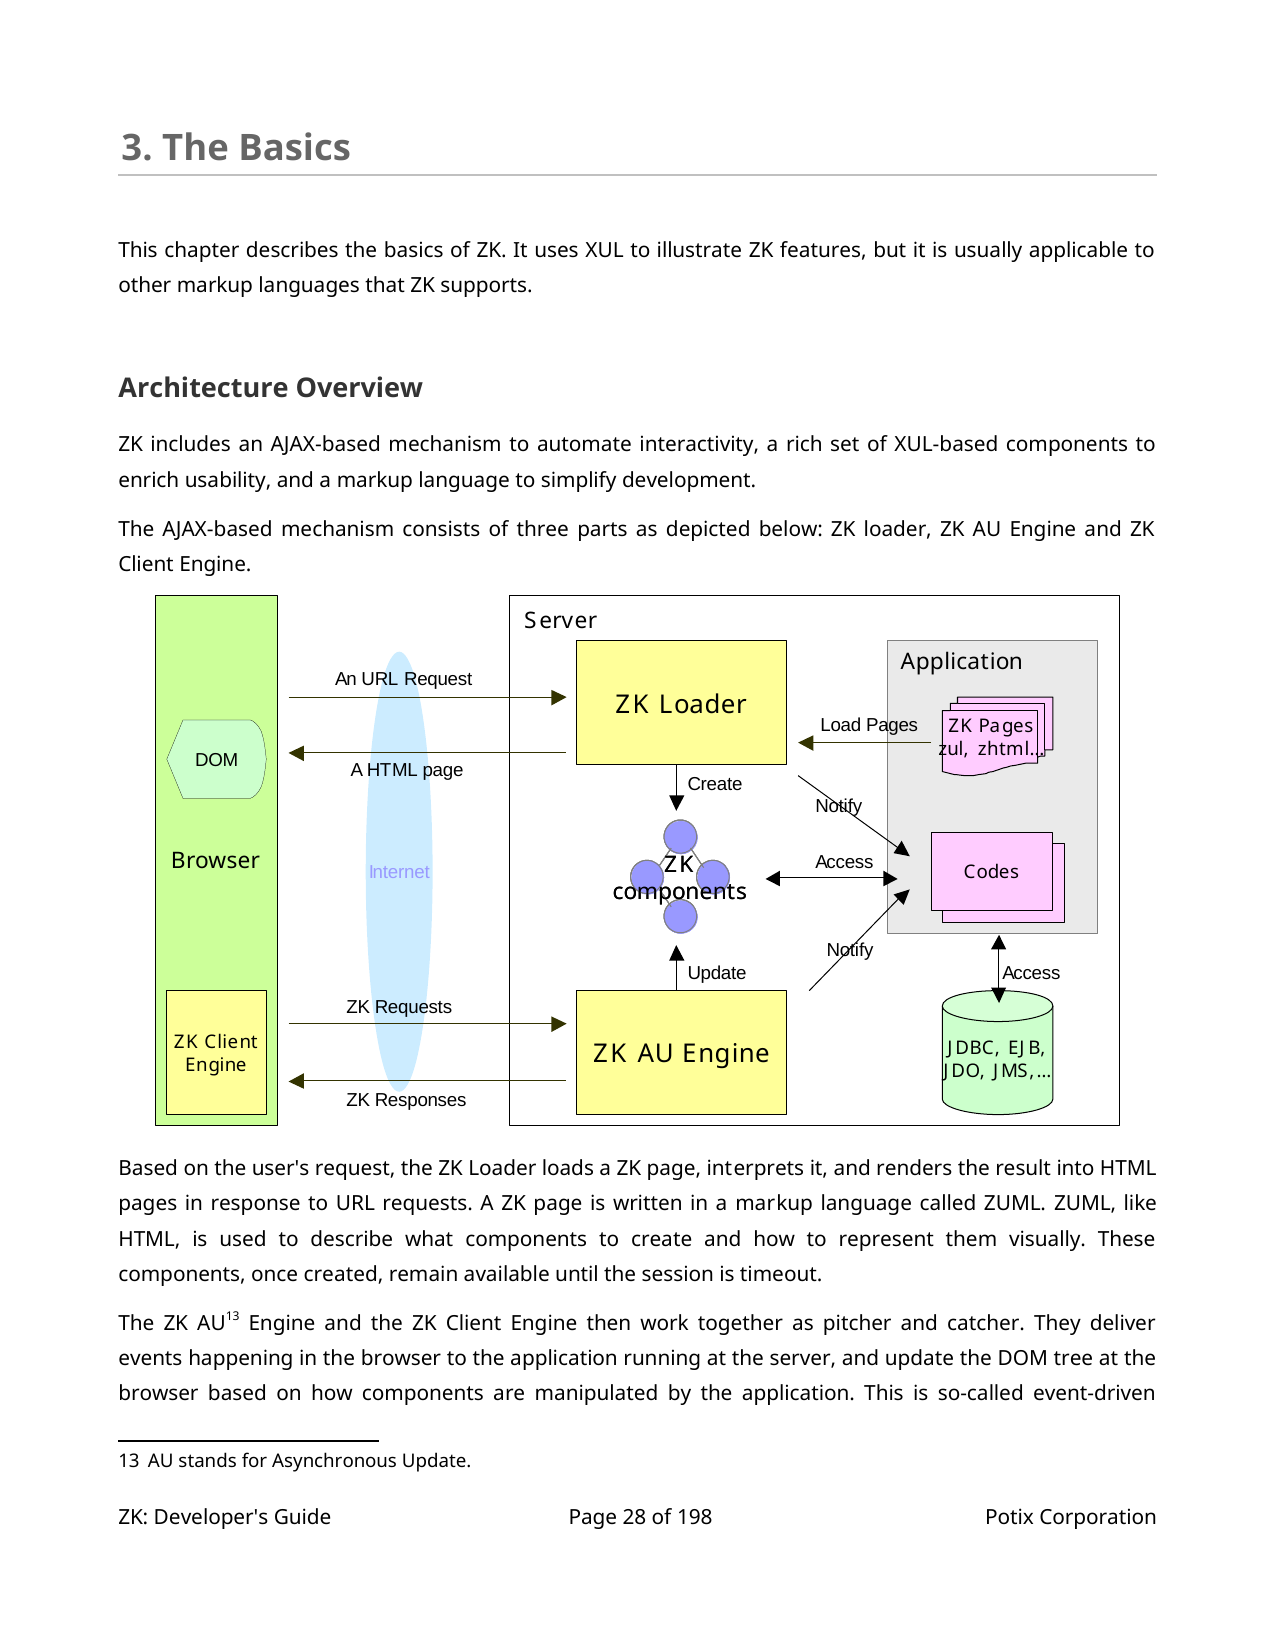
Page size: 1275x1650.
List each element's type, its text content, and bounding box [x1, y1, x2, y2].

text The AJAX-based mechanism consists of three parts as depicted below: ZK loader, ZK AU Engine and ZK Client Engine. [118, 514, 1157, 577]
text The ZK AU Engine and the ZK Client Engine then work together as pitcher and catcher. They deliver events happening in the browser to the application running at the server, and update the DOM tree at the browser based on how components are manipulated by the application. This is so-called event-driven [118, 1308, 1157, 1406]
text AU stands for Asynchronous Update. [118, 1447, 1157, 1473]
text ZK includes an AJAX-based mechanism to automate interactivity, a rich set of XUL-based components to enrich usability, and a markup language to simplify development. [118, 429, 1157, 493]
subtitle Architecture Overview [118, 369, 1157, 406]
subtitle 3. The Basics [118, 118, 1157, 174]
text Based on the user's request, the ZK Loader loads a ZK page, interprets it, and renders the result into HTML pages in response to URL requests. A ZK page is written in a markup language called ZUML. ZUML, like HTML, is used to describe what components to create and how to represent them visually. These components, once created, remain available until the session is timeout. [118, 598, 1157, 1287]
text This chapter describes the basics of ZK. It uses XUL to illustrate ZK features, but it is usually applicable to other markup languages that ZK supports. [118, 235, 1157, 298]
